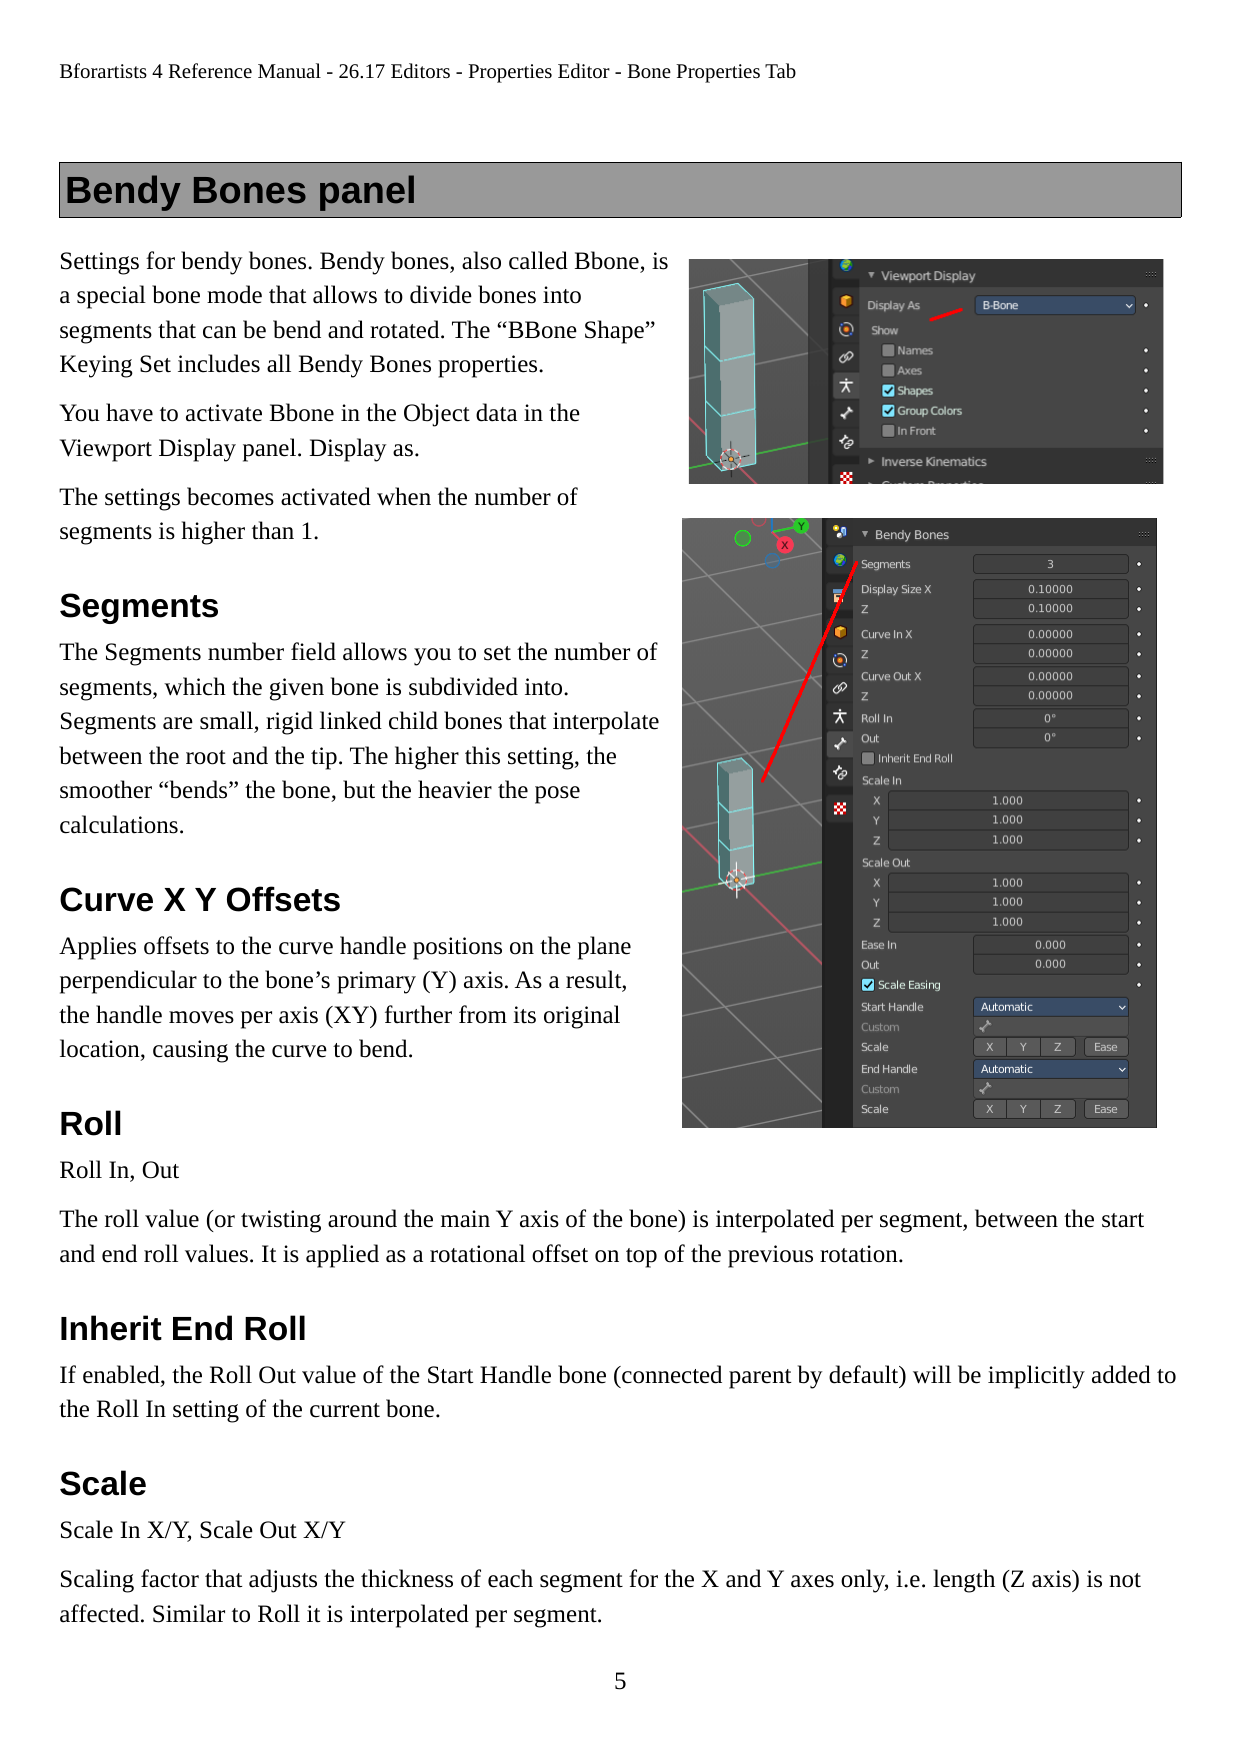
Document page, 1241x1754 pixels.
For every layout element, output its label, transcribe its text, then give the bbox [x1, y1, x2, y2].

text The roll value (or twisting around the main Y axis of the bone) is interpolated per segment, between the start and end roll values. It is applied as a rotational offset on top of the previous rotation. [59, 1204, 1181, 1267]
subtitle Scale [59, 1464, 1181, 1503]
text You have to activate Bbone in the Object data in the Viewport Display panel. Display as. [59, 398, 688, 461]
subtitle Curve X Y Offsets [59, 879, 682, 918]
subtitle [1157, 879, 1181, 918]
picture [688, 259, 1164, 484]
table_header Bendy Bones panel [60, 163, 1181, 217]
subtitle Segments [59, 586, 682, 625]
text Roll In, Out [59, 1155, 1181, 1184]
text Scaling factor that adjusts the thickness of each segment for the X and Y axes only, i.e. length (Z axis) is not affected. Similar to Roll it is interpolated per segment. [59, 1564, 1181, 1628]
text The settings becomes activated when the number of segments is higher than 1. [59, 482, 1181, 545]
text Scale In X/Y, Scale Out X/Y [59, 1515, 1181, 1544]
text Settings for bendy bones. Bendy bones, also called Bbone, is a special bone mode that allows to divide bones into segments that can be bend and rotated. The “BBone Shape” Keying Set includes all Bendy Bones properties. [59, 246, 1181, 378]
text If enabled, the Roll Out value of the Start Handle bone (connected parent by default) will be implicitly added to the Roll In setting of the current bone. [59, 1360, 1181, 1423]
text Applies offsets to the curve handle positions on the plane perpendicular to the bone’s primary (Y) axis. As a result, the handle moves per axis (XY) further from its original location, causing the curve to bend. [59, 931, 682, 1063]
subtitle Inherit End Roll [59, 1309, 1181, 1347]
subtitle Roll [59, 1104, 1181, 1143]
text The Segments number field allows you to set the number of segments, which the given bone is subdivided into. Segments are small, rigid linked child bones that interpolate between the root and the tip. The higher this setting, the smoother “bends” the bone, but the heavier the pose calculations. [59, 637, 682, 838]
subtitle [1157, 586, 1181, 625]
